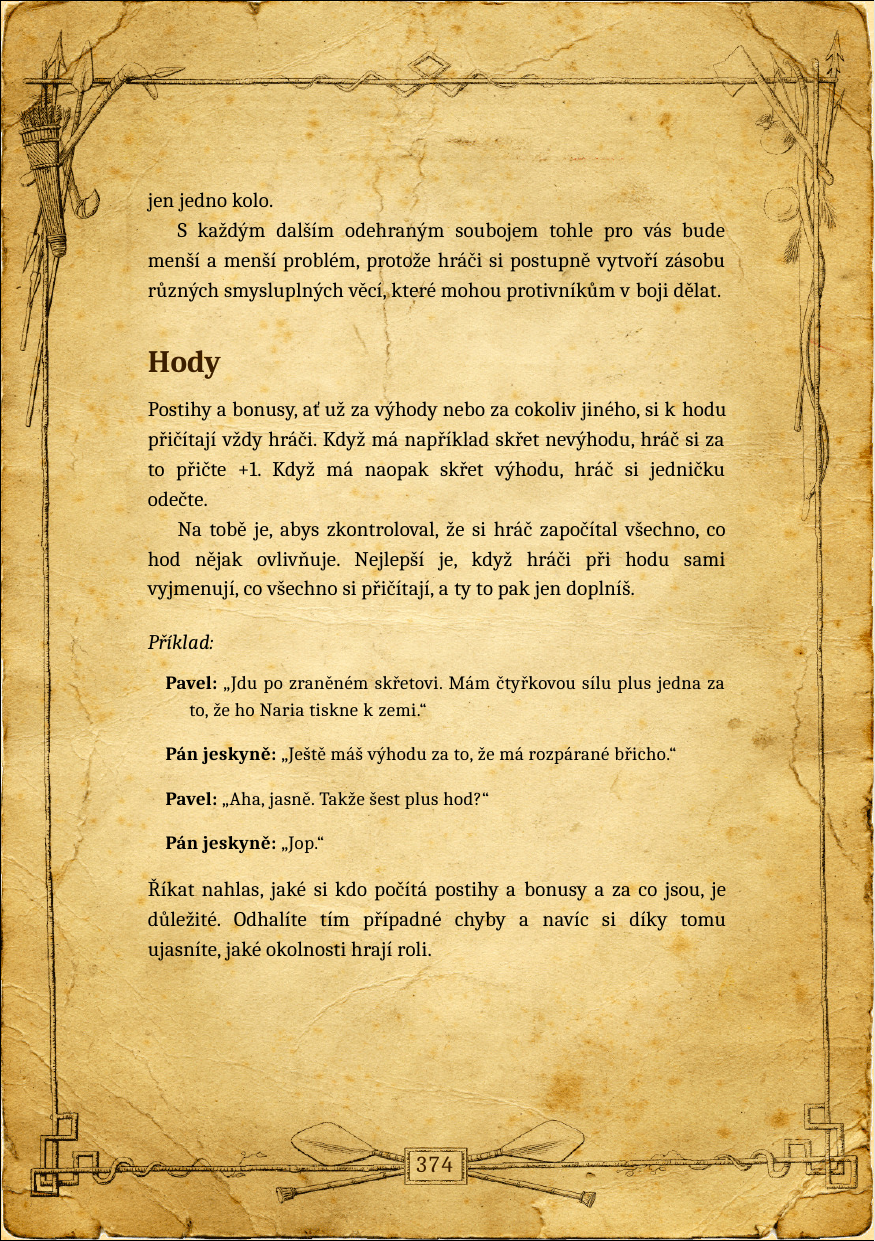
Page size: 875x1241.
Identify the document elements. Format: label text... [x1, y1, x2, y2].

text Pán jeskyně: „Ještě máš výhodu za to, že má rozpárané břicho.“ [165, 744, 726, 765]
text Postihy a⁠ bonusy, ať už za výhody nebo za cokoliv jiného, si k⁠ hodu přičítají vždy hráči. Když má například skřet nevýhodu, hráč si za to přičte +1. Když má naopak skřet výhodu, hráč si jedničku odečte. Na tobě je, abys zkontroloval, že si hráč započítal všechno, co hod nějak ovlivňuje. Nejlepší je, když hráči při hodu sami vyjmenují, co všechno si přičítají, a⁠ ty to pak jen doplníš. [148, 398, 726, 601]
text Pavel: „Jdu po zraněném skřetovi. Mám čtyřkovou sílu plus jedna za to, že ho Naria tiskne k⁠ zemi.“ [165, 672, 726, 721]
picture [1, 1, 874, 1240]
text Říkat nahlas, jaké si kdo počítá postihy a⁠ bonusy a⁠ za co jsou, je důležité. Odhalíte tím případné chyby a⁠ navíc si díky tomu ujasníte, jaké okolnosti hrají roli. [148, 877, 726, 961]
text Pán jeskyně: „Jop.“ [165, 833, 726, 854]
text jen jedno kolo. S⁠ každým dalším odehraným soubojem tohle pro vás bude menší a⁠ menší problém, protože hráči si postupně vytvoří zásobu různých smysluplných věcí, které mohou protivníkům v⁠ boji dělat. [148, 189, 726, 303]
text Pavel: „Aha, jasně. Takže šest plus hod?“ [165, 788, 726, 810]
text Příklad: [148, 631, 726, 654]
subtitle Hody [148, 344, 726, 380]
